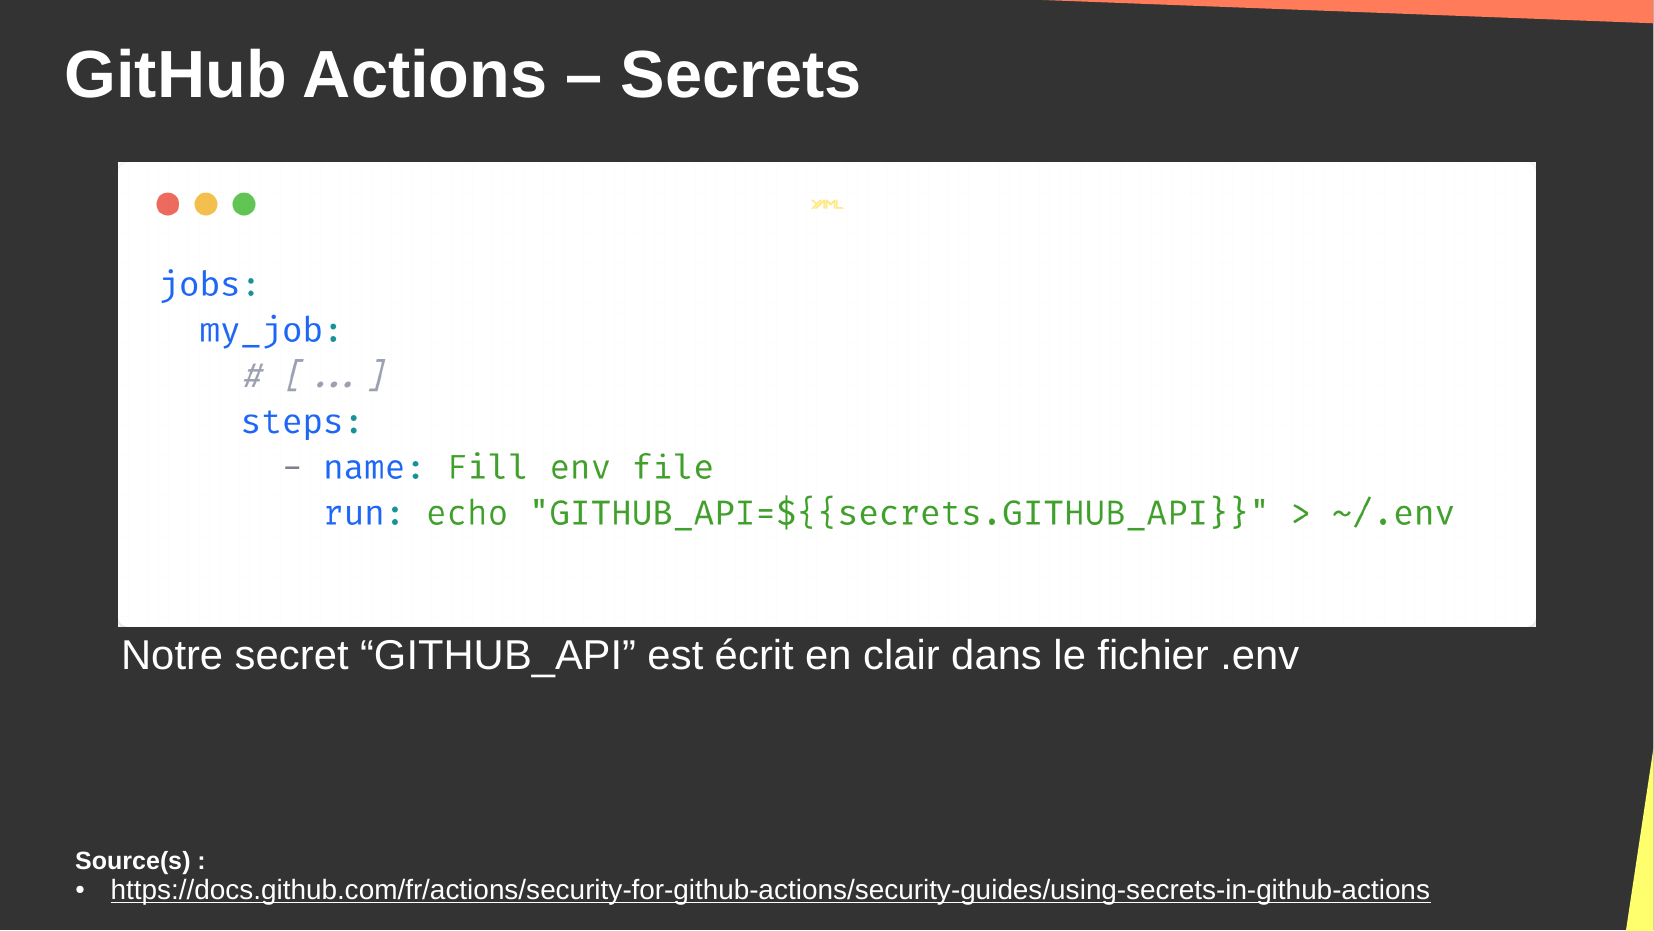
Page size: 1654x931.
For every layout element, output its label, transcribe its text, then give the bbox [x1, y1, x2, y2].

text_box Source(s) : https://docs.github.com/fr/actions/security-for-github-actions/security-guides/using-secrets-in-github-actions [60, 806, 1607, 914]
text_box [1625, 744, 1654, 931]
picture [118, 162, 1536, 627]
text_box [1042, 0, 1654, 24]
title GitHub Actions – Secrets [64, 37, 1471, 113]
text_box Notre secret “GITHUB_API” est écrit en clair dans le fichier .env [106, 624, 1477, 697]
